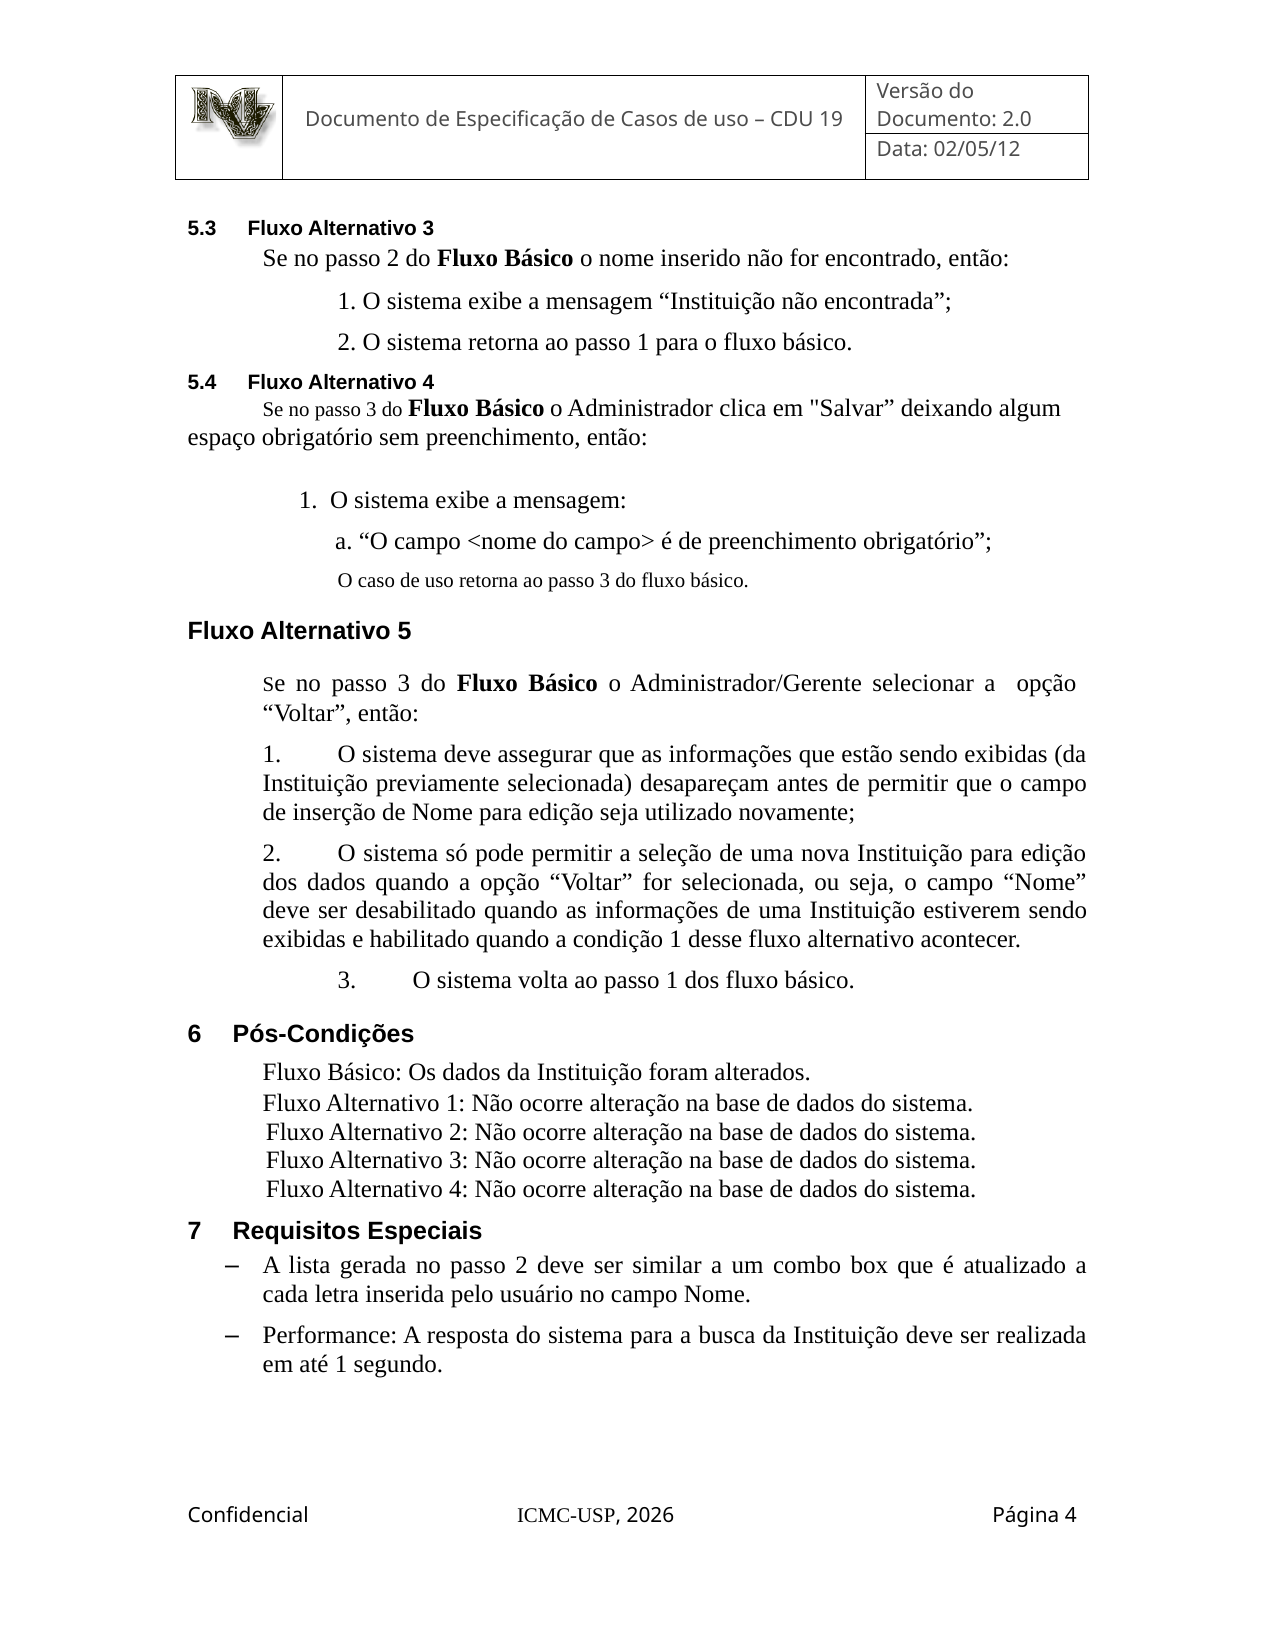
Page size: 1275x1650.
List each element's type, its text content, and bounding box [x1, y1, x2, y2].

subtitle Requisitos Especiais [187, 1216, 1087, 1244]
text 2. O sistema retorna ao passo 1 para o fluxo básico. [187, 327, 1087, 356]
text Fluxo Básico: Os dados da Instituição foram alterados. [187, 1054, 1087, 1088]
text Se no passo 3 do Fluxo Básico o Administrador clica em "Salvar” deixando algum espaço obrigatório sem preenchimento, então: [187, 393, 1087, 451]
text 3. O sistema volta ao passo 1 dos fluxo básico. [187, 965, 1087, 994]
list A lista gerada no passo 2 deve ser similar a um combo box que é atualizado a cada letra inserida pelo usuário no campo Nome. [225, 1251, 1087, 1308]
text Fluxo Alternativo 5 [187, 616, 1087, 644]
text 1. O sistema exibe a mensagem: [292, 485, 1087, 514]
subtitle Fluxo Alternativo 4 [187, 368, 1087, 393]
text 1. O sistema deve assegurar que as informações que estão sendo exibidas (da Instituição previamente selecionada) desapareçam antes de permitir que o campo de inserção de Nome para edição seja utilizado novamente; [262, 739, 1087, 825]
text O caso de uso retorna ao passo 3 do fluxo básico. [187, 567, 1087, 592]
text 2. O sistema só pode permitir a seleção de uma nova Instituição para edição dos dados quando a opção “Voltar” for selecionada, ou seja, o campo “Nome” deve ser desabilitado quando as informações de uma Instituição estiverem sendo exibidas e habilitado quando a condição 1 desse fluxo alternativo acontecer. [262, 838, 1087, 953]
subtitle Pós-Condições [187, 1019, 1087, 1048]
text Fluxo Alternativo 2: Não ocorre alteração na base de dados do sistema. [266, 1117, 1087, 1146]
list Performance: A resposta do sistema para a busca da Instituição deve ser realizada em até 1 segundo. [225, 1321, 1087, 1378]
text a. “O campo <nome do campo> é de preenchimento obrigatório”; [261, 526, 1087, 555]
text Fluxo Alternativo 1: Não ocorre alteração na base de dados do sistema. [187, 1088, 1087, 1117]
text Se no passo 2 do Fluxo Básico o nome inserido não for encontrado, então: [187, 239, 1087, 273]
text 1. O sistema exibe a mensagem “Instituição não encontrada”; [187, 286, 1087, 315]
text Fluxo Alternativo 3: Não ocorre alteração na base de dados do sistema. [266, 1146, 1087, 1174]
subtitle Fluxo Alternativo 3 [187, 214, 1087, 239]
text Fluxo Alternativo 4: Não ocorre alteração na base de dados do sistema. [266, 1174, 1087, 1203]
text Se no passo 3 do Fluxo Básico o Administrador/Gerente selecionar a opção “Voltar”, então: [187, 668, 1087, 727]
